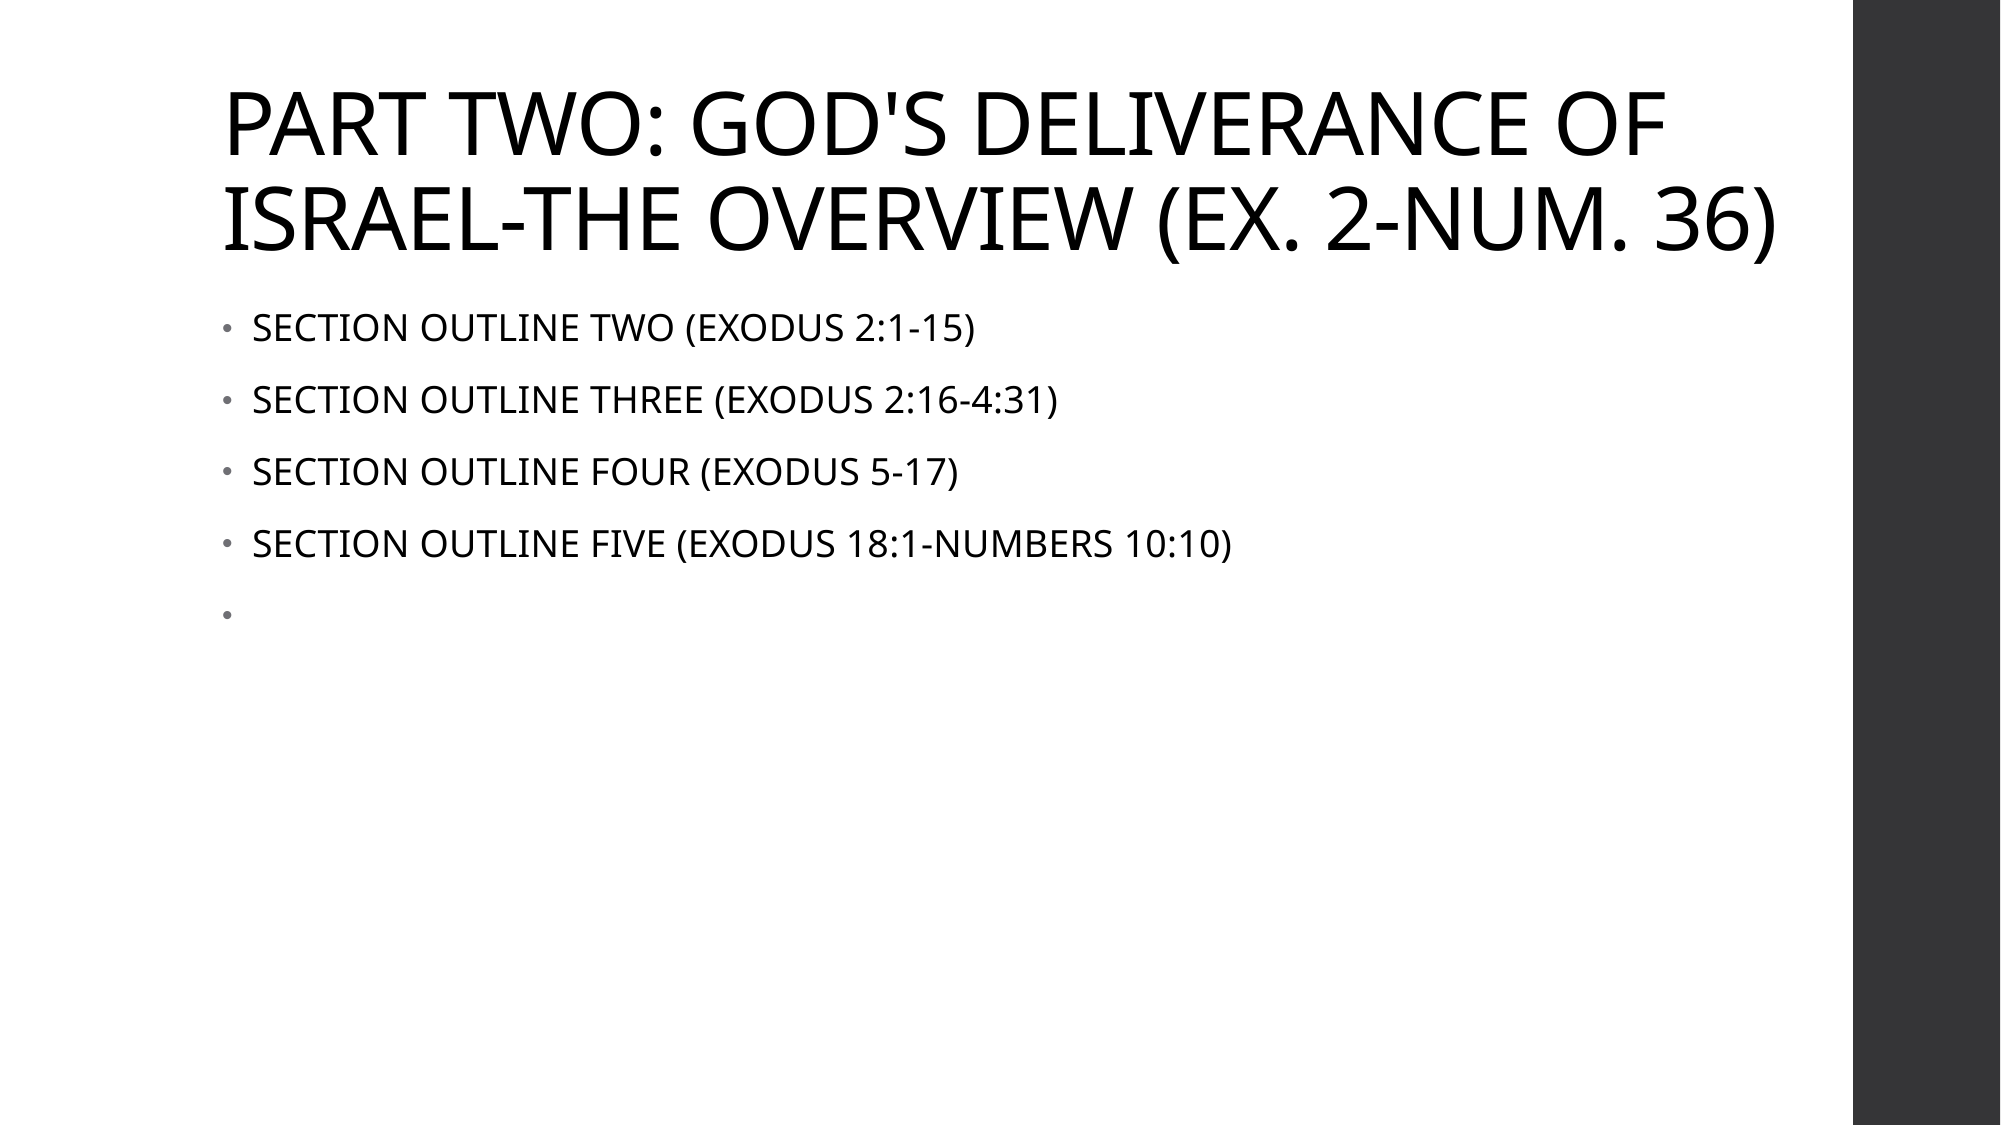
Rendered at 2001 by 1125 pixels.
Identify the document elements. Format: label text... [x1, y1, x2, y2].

list SECTION OUTLINE TWO (EXODUS 2:1-15) SECTION OUTLINE THREE (EXODUS 2:16-4:31) SECTION OUTLINE FOUR (EXODUS 5-17) SECTION OUTLINE FIVE (EXODUS 18:1-NUMBERS 10:10) [206, 299, 1617, 1014]
title PART TWO: GOD'S DELIVERANCE OF ISRAEL-THE OVERVIEW (EX. 2-NUM. 36) [206, 60, 1797, 278]
